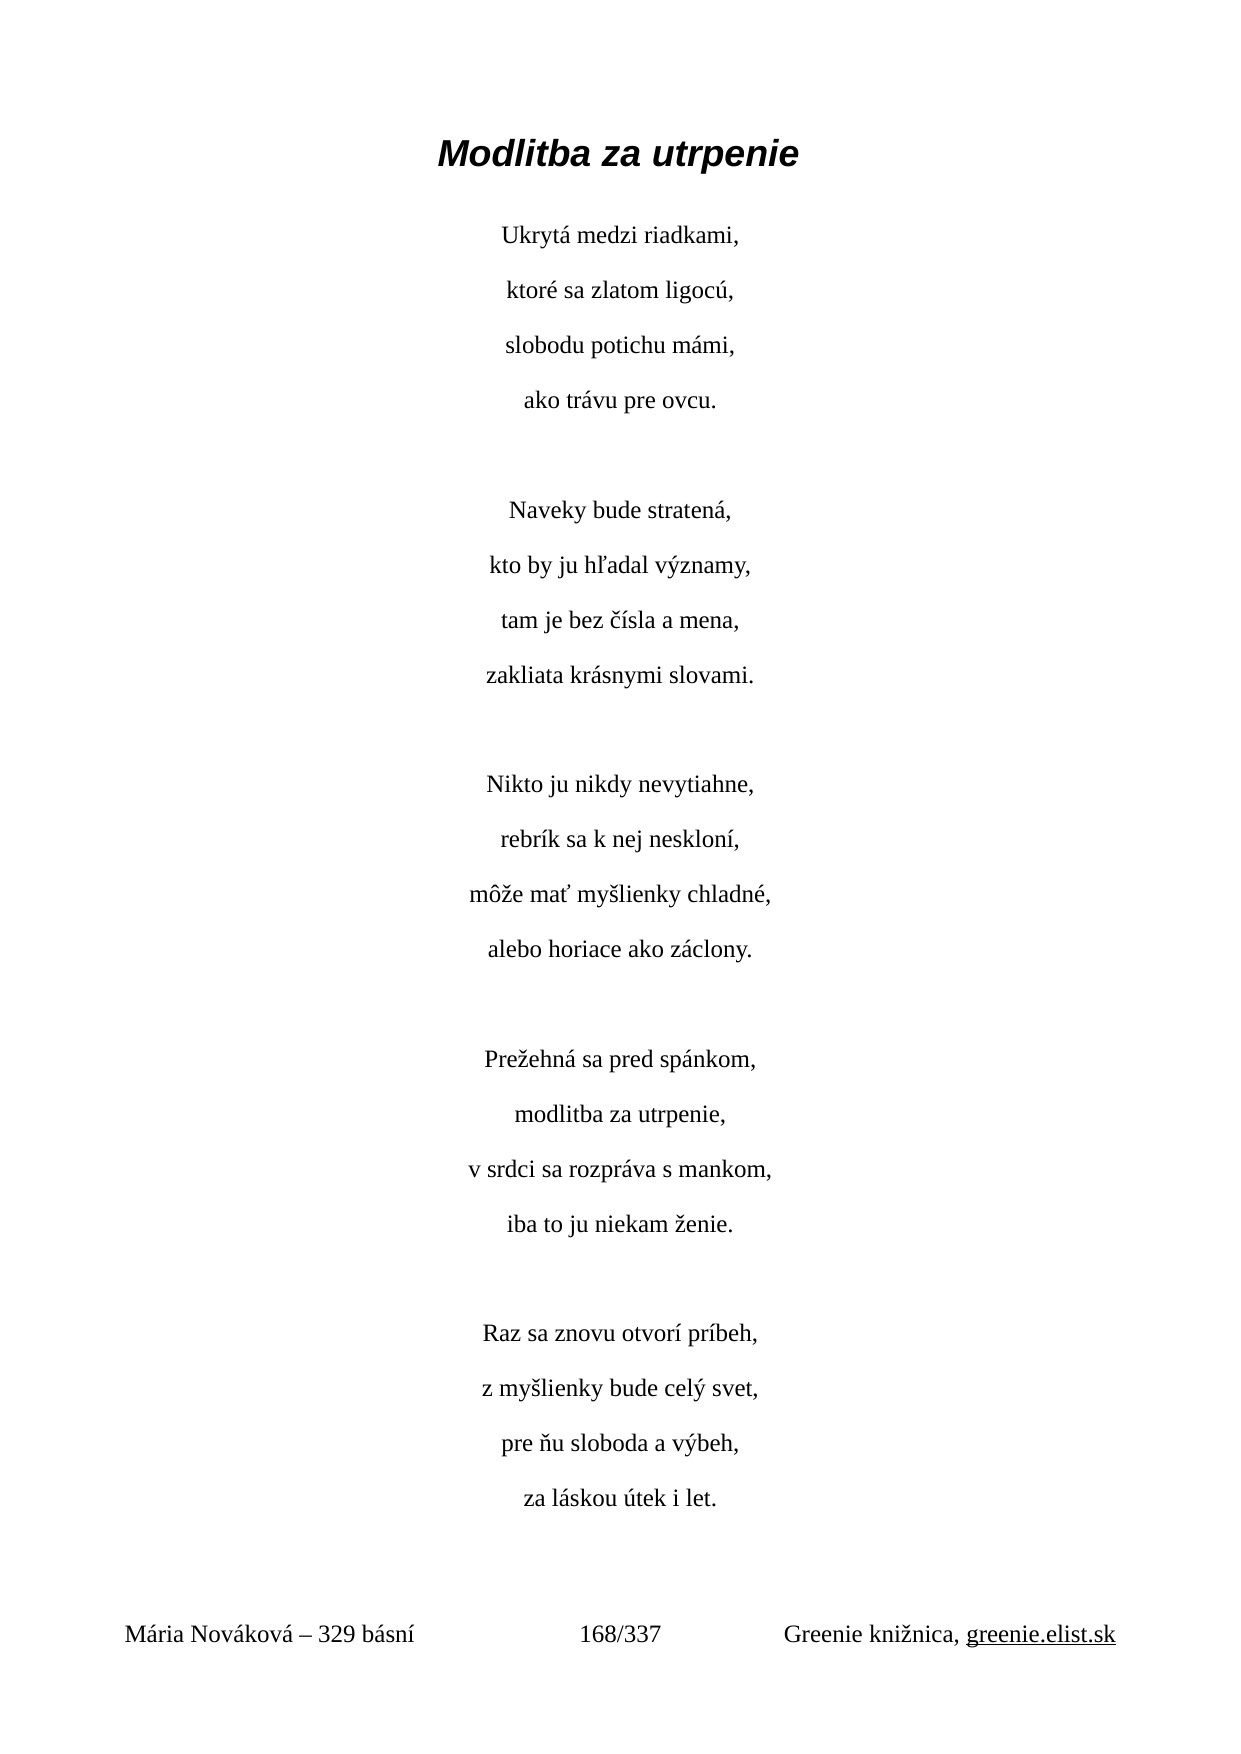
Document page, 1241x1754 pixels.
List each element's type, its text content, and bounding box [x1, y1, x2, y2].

text z myšlienky bude celý svet, [106, 1373, 1134, 1402]
text modlitba za utrpenie, [106, 1099, 1134, 1128]
text rebrík sa k nej neskloní, [106, 824, 1134, 853]
text môže mať myšlienky chladné, [106, 879, 1134, 908]
text Prežehná sa pred spánkom, [106, 1044, 1134, 1073]
text Nikto ju nikdy nevytiahne, [106, 769, 1134, 798]
text Raz sa znovu otvorí príbeh, [106, 1318, 1134, 1347]
text ako trávu pre ovcu. [106, 385, 1134, 414]
text Ukrytá medzi riadkami, [106, 221, 1134, 249]
text pre ňu sloboda a výbeh, [106, 1428, 1134, 1457]
text ktoré sa zlatom ligocú, [106, 275, 1134, 304]
text alebo horiace ako záclony. [106, 934, 1134, 963]
text tam je bez čísla a mena, [106, 605, 1134, 633]
text kto by ju hľadal významy, [106, 550, 1134, 579]
text Naveky bude stratená, [106, 495, 1134, 524]
text iba to ju niekam ženie. [106, 1209, 1134, 1237]
text v srdci sa rozpráva s mankom, [106, 1154, 1134, 1182]
subtitle Modlitba za utrpenie [106, 131, 1134, 174]
text slobodu potichu mámi, [106, 330, 1134, 359]
text za láskou útek i let. [106, 1483, 1134, 1512]
text zakliata krásnymi slovami. [106, 660, 1134, 688]
